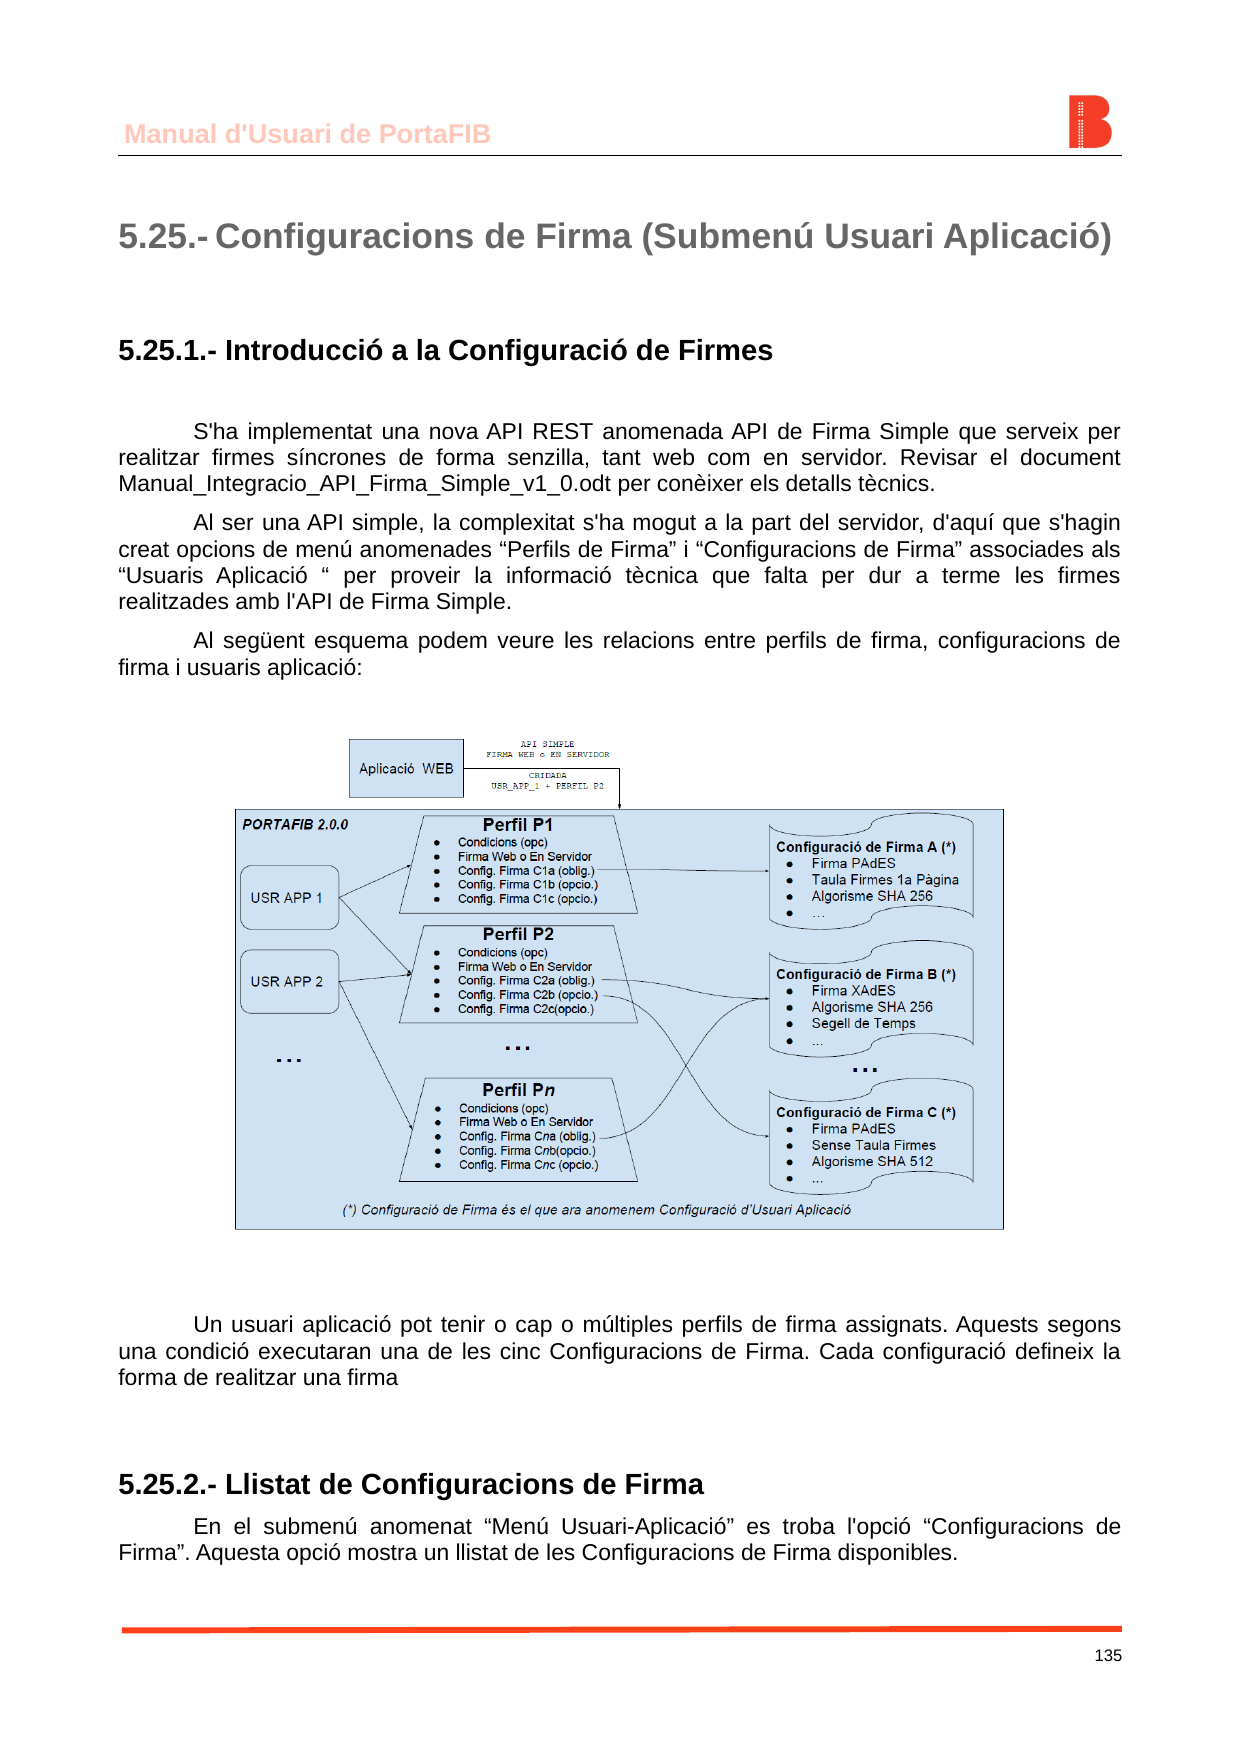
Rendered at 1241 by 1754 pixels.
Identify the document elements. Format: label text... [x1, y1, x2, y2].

text S'ha implementat una nova API REST anomenada API de Firma Simple que serveix per realitzar firmes síncrones de forma senzilla, tant web com en servidor. Revisar el document Manual_Integracio_API_Firma_Simple_v1_0.odt per conèixer els detalls tècnics. [118, 418, 1122, 497]
text Al ser una API simple, la complexitat s'ha mogut a la part del servidor, d'aquí que s'hagin creat opcions de menú anomenades “Perfils de Firma” i “Configuracions de Firma” associades als “Usuaris Aplicació “ per proveir la informació tècnica que falta per dur a terme les firmes realitzades amb l'API de Firma Simple. [118, 509, 1122, 615]
subtitle Llistat de Configuracions de Firma [118, 1467, 1122, 1500]
picture [230, 731, 1010, 1234]
text En el submenú anomenat “Menú Usuari-Aplicació” es troba l'opció “Configuracions de Firma”. Aquesta opció mostra un llistat de les Configuracions de Firma disponibles. [118, 1513, 1122, 1565]
subtitle Configuracions de Firma (Submenú Usuari Aplicació) [118, 216, 1122, 256]
picture [1063, 94, 1117, 150]
subtitle Introducció a la Configuració de Firmes [118, 333, 1122, 366]
text Un usuari aplicació pot tenir o cap o múltiples perfils de firma assignats. Aquests segons una condició executaran una de les cinc Configuracions de Firma. Cada configuració defineix la forma de realitzar una firma [118, 1311, 1122, 1390]
text Al següent esquema podem veure les relacions entre perfils de firma, configuracions de firma i usuaris aplicació: [118, 627, 1122, 680]
